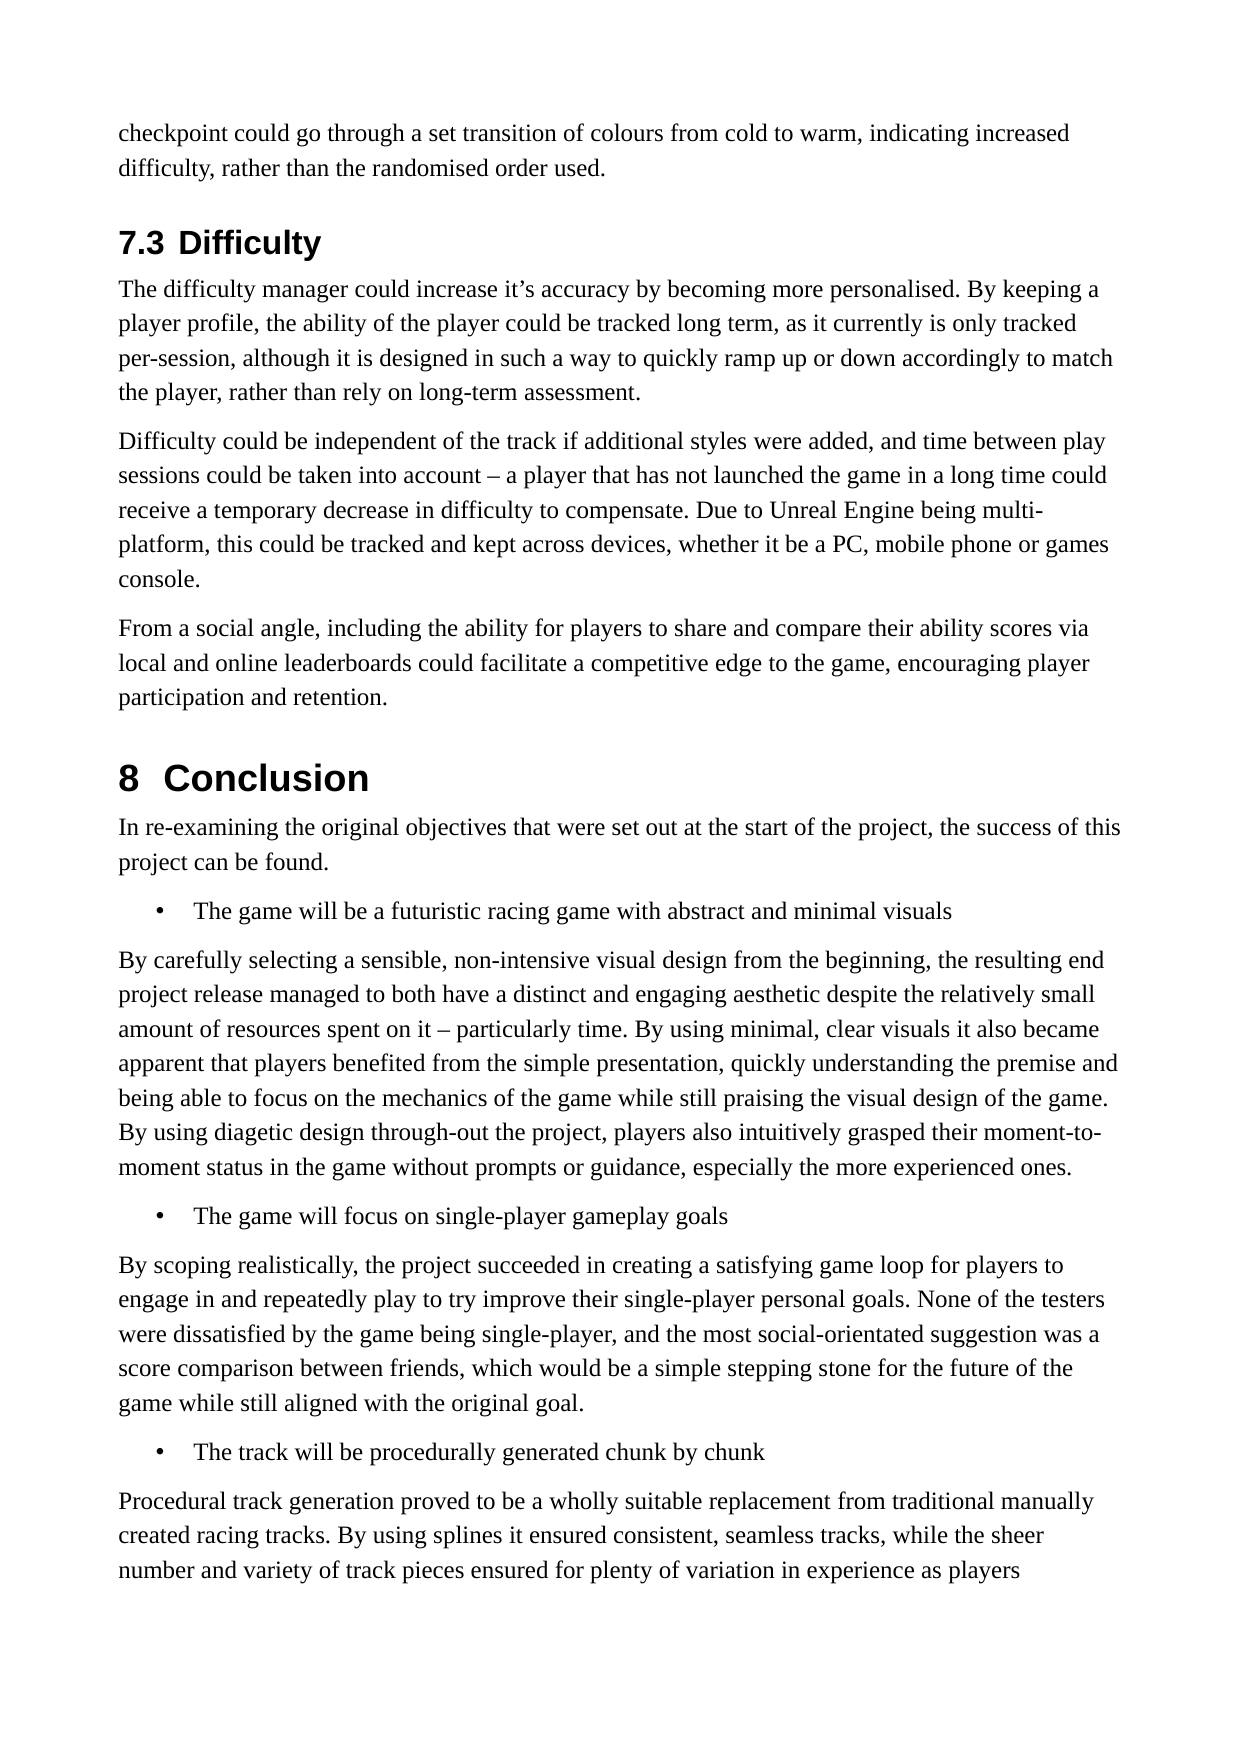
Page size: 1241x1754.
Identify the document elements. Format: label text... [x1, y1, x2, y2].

text checkpoint could go through a set transition of colours from cold to warm, indicating increased difficulty, rather than the randomised order used. [118, 118, 1122, 181]
subtitle Conclusion [118, 756, 1122, 800]
text Difficulty could be independent of the track if additional styles were added, and time between play sessions could be taken into account – a player that has not launched the game in a long time could receive a temporary decrease in difficulty to compensate. Due to Unreal Engine being multi-platform, this could be tracked and kept across devices, whether it be a PC, mobile phone or games console. [118, 426, 1122, 593]
list The game will focus on single-player gameplay goals [156, 1201, 1122, 1229]
text By scoping realistically, the project succeeded in creating a satisfying game loop for players to engage in and repeatedly play to try improve their single-player personal goals. None of the testers were dissatisfied by the game being single-player, and the most social-orientated suggestion was a score comparison between friends, which would be a simple stepping stone for the future of the game while still aligned with the original goal. [118, 1250, 1122, 1417]
text In re-examining the original objectives that were set out at the start of the project, the success of this project can be found. [118, 812, 1122, 876]
text By carefully selecting a sensible, non-intensive visual design from the beginning, the resulting end project release managed to both have a distinct and engaging aesthetic despite the relatively small amount of resources spent on it – particularly time. By using minimal, clear visuals it also became apparent that players benefited from the simple presentation, quickly understanding the premise and being able to focus on the mechanics of the game while still praising the visual design of the game. By using diagetic design through-out the project, players also intuitively grasped their moment-to-moment status in the game without prompts or guidance, especially the more experienced ones. [118, 945, 1122, 1181]
list The track will be procedurally generated chunk by chunk [156, 1437, 1122, 1466]
list The game will be a futuristic racing game with abstract and minimal visuals [156, 896, 1122, 924]
text From a social angle, including the ability for players to share and compare their ability scores via local and online leaderboards could facilitate a competitive edge to the game, encouraging player participation and retention. [118, 613, 1122, 711]
text Procedural track generation proved to be a wholly suitable replacement from traditional manually created racing tracks. By using splines it ensured consistent, seamless tracks, while the sheer number and variety of track pieces ensured for plenty of variation in experience as players [118, 1486, 1122, 1584]
subtitle Difficulty [118, 222, 1122, 261]
text The difficulty manager could increase it’s accuracy by becoming more personalised. By keeping a player profile, the ability of the player could be tracked long term, as it currently is only tracked per-session, although it is designed in such a way to quickly ramp up or down accordingly to match the player, rather than rely on long-term assessment. [118, 274, 1122, 406]
